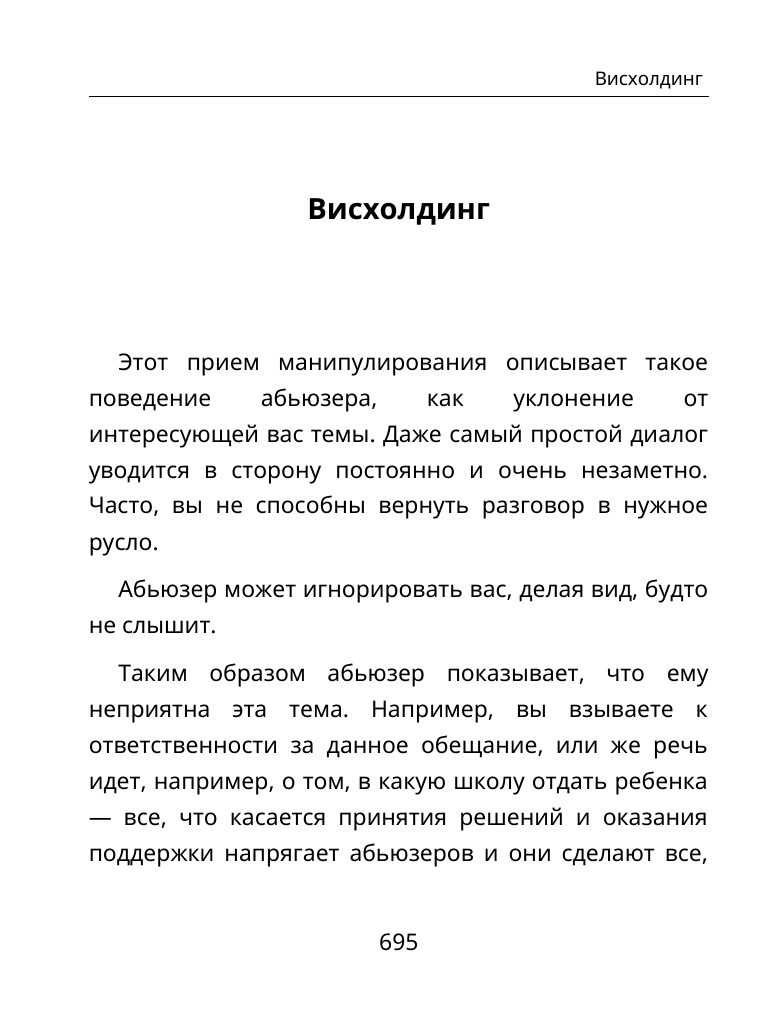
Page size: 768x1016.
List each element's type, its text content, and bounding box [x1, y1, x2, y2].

text Таким образом абьюзер показывает, что ему неприятна эта тема. Например, вы взываете к ответственности за данное обещание, или же речь идет, например, о том, в какую школу отдать ребенка — все, что касается принятия решений и оказания поддержки напрягает абьюзеров и они сделают все, [88, 657, 709, 868]
text Абьюзер может игнорировать вас, делая вид, будто не слышит. [88, 573, 709, 640]
subtitle Висхолдинг [88, 185, 709, 228]
text Этот прием манипулирования описывает такое поведение абьюзера, как уклонение от интересующей вас темы. Даже самый простой диалог уводится в сторону постоянно и очень незаметно. Часто, вы не способны вернуть разговор в нужное русло. [88, 346, 709, 557]
